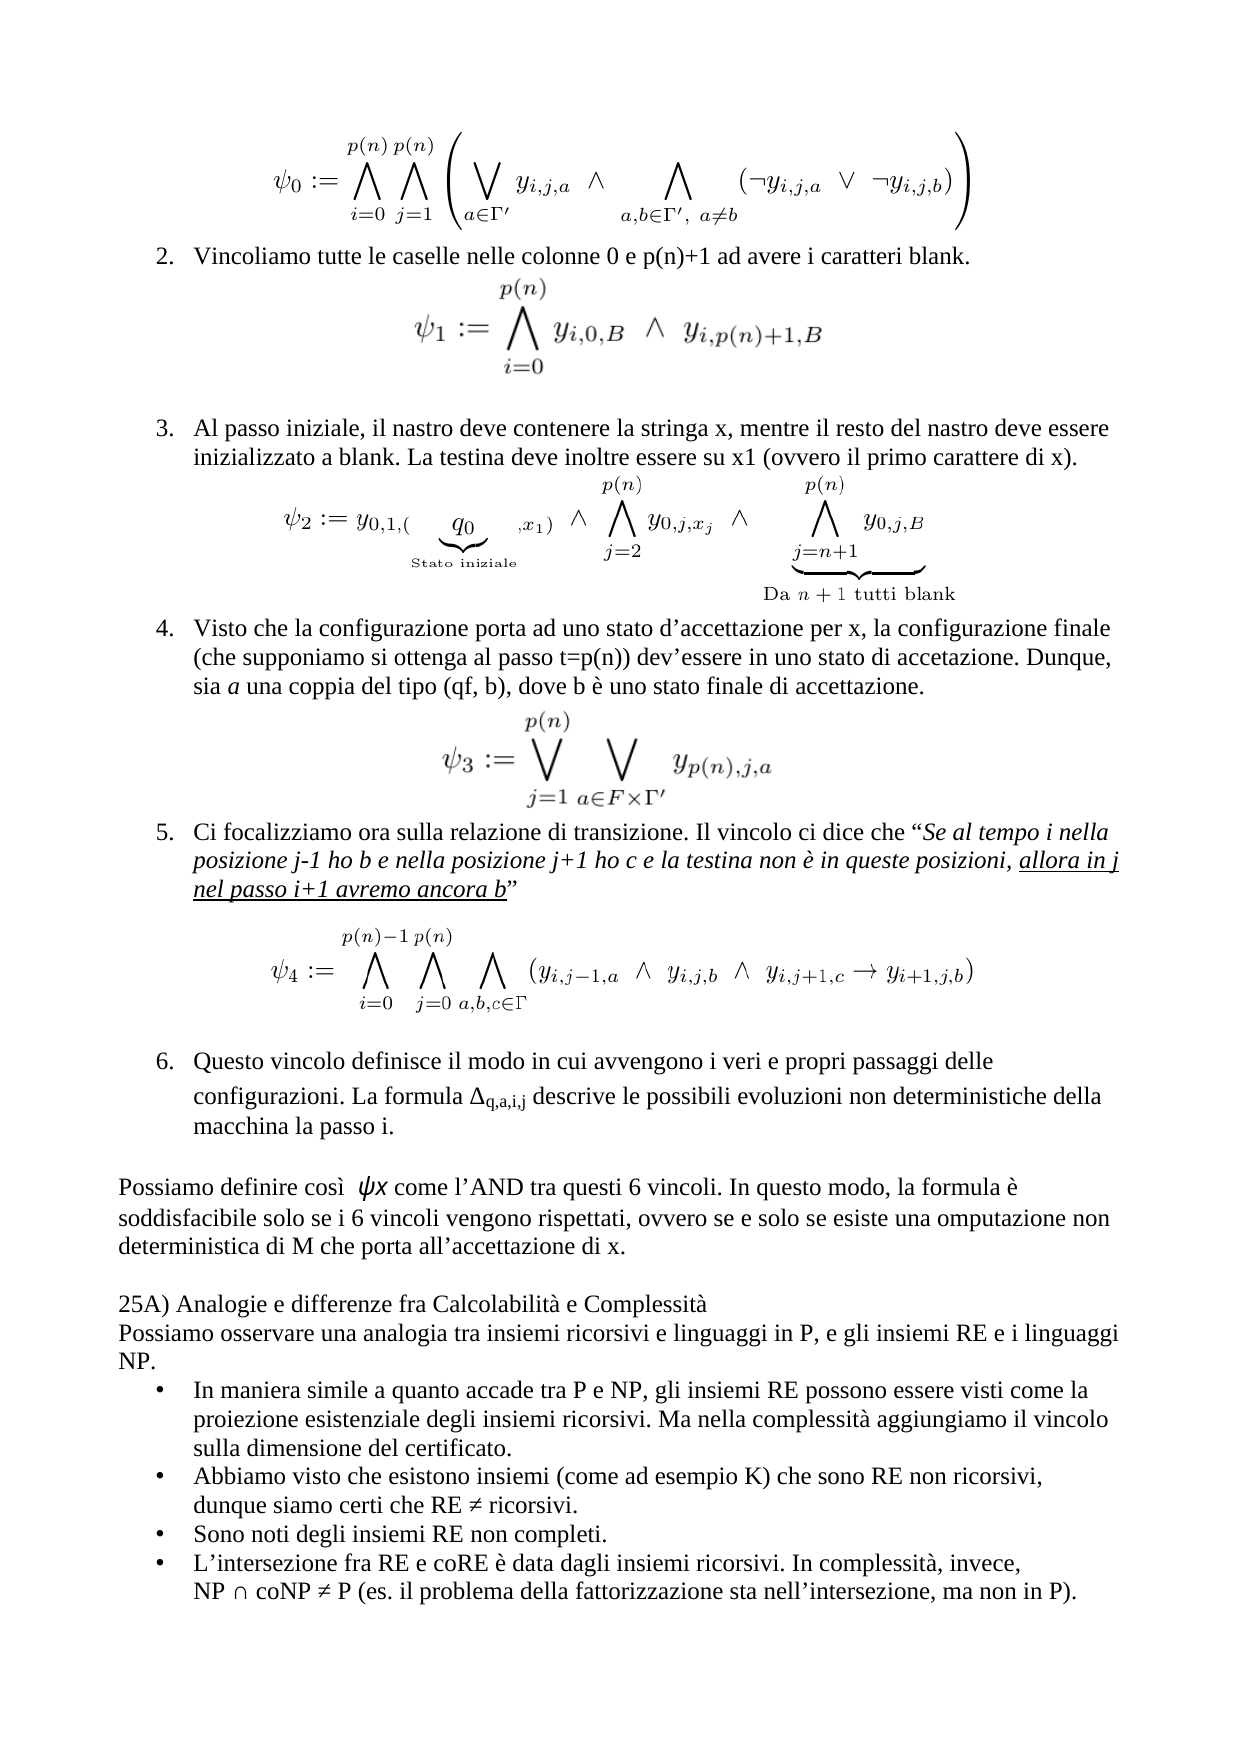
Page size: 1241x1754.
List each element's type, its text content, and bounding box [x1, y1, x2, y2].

list Visto che la configurazione porta ad uno stato d’accettazione per x, la configurazione finale (che supponiamo si ottenga al passo t=p(n)) dev’essere in uno stato di accetazione. Dunque, sia a una coppia del tipo (qf, b), dove b è uno stato finale di accettazione. [156, 470, 1122, 699]
picture [266, 916, 974, 1018]
picture [408, 269, 832, 384]
list L’intersezione fra RE e coRE è data dagli insiemi ricorsivi. In complessità, invece, [156, 1548, 1122, 1576]
list Ci focalizziamo ora sulla relazione di transizione. Il vincolo ci dice che “Se al tempo i nella posizione j-1 ho b e nella posizione j+1 ho c e la testina non è in queste posizioni, allora in j nel passo i+1 avremo ancora b” [156, 699, 1122, 903]
list Abbiamo visto che esistono insiemi (come ad esempio K) che sono RE non ricorsivi, dunque siamo certi che RE ≠ ricorsivi. [156, 1461, 1122, 1519]
picture [278, 470, 962, 614]
list Sono noti degli insiemi RE non completi. [156, 1519, 1122, 1548]
list Questo vincolo definisce il modo in cui avvengono i veri e propri passaggi delle configurazioni. La formula Δq,a,i,j descrive le possibili evoluzioni non deterministiche della macchina la passo i. [156, 1046, 1122, 1140]
text Possiamo definire così ψx come l’AND tra questi 6 vincoli. In questo modo, la formula è soddisfacibile solo se i 6 vincoli vengono rispettati, ovvero se e solo se esiste una omputazione non deterministica di M che porta all’accettazione di x. [118, 1168, 1122, 1260]
list NP ∩ coNP ≠ P (es. il problema della fattorizzazione sta nell’intersezione, ma non in P). [156, 1576, 1122, 1605]
list In maniera simile a quanto accade tra P e NP, gli insiemi RE possono essere visti come la proiezione esistenziale degli insiemi ricorsivi. Ma nella complessità aggiungiamo il vincolo sulla dimensione del certificato. [156, 1375, 1122, 1461]
picture [262, 118, 978, 241]
list Al passo iniziale, il nastro deve contenere la stringa x, mentre il resto del nastro deve essere inizializzato a blank. La testina deve inoltre essere su x1 (ovvero il primo carattere di x). [156, 413, 1122, 470]
text 25A) Analogie e differenze fra Calcolabilità e Complessità [118, 1289, 1122, 1318]
list Vincoliamo tutte le caselle nelle colonne 0 e p(n)+1 ad avere i caratteri blank. [156, 241, 1122, 269]
text Possiamo osservare una analogia tra insiemi ricorsivi e linguaggi in P, e gli insiemi RE e i linguaggi NP. [118, 1318, 1122, 1375]
picture [436, 707, 782, 817]
